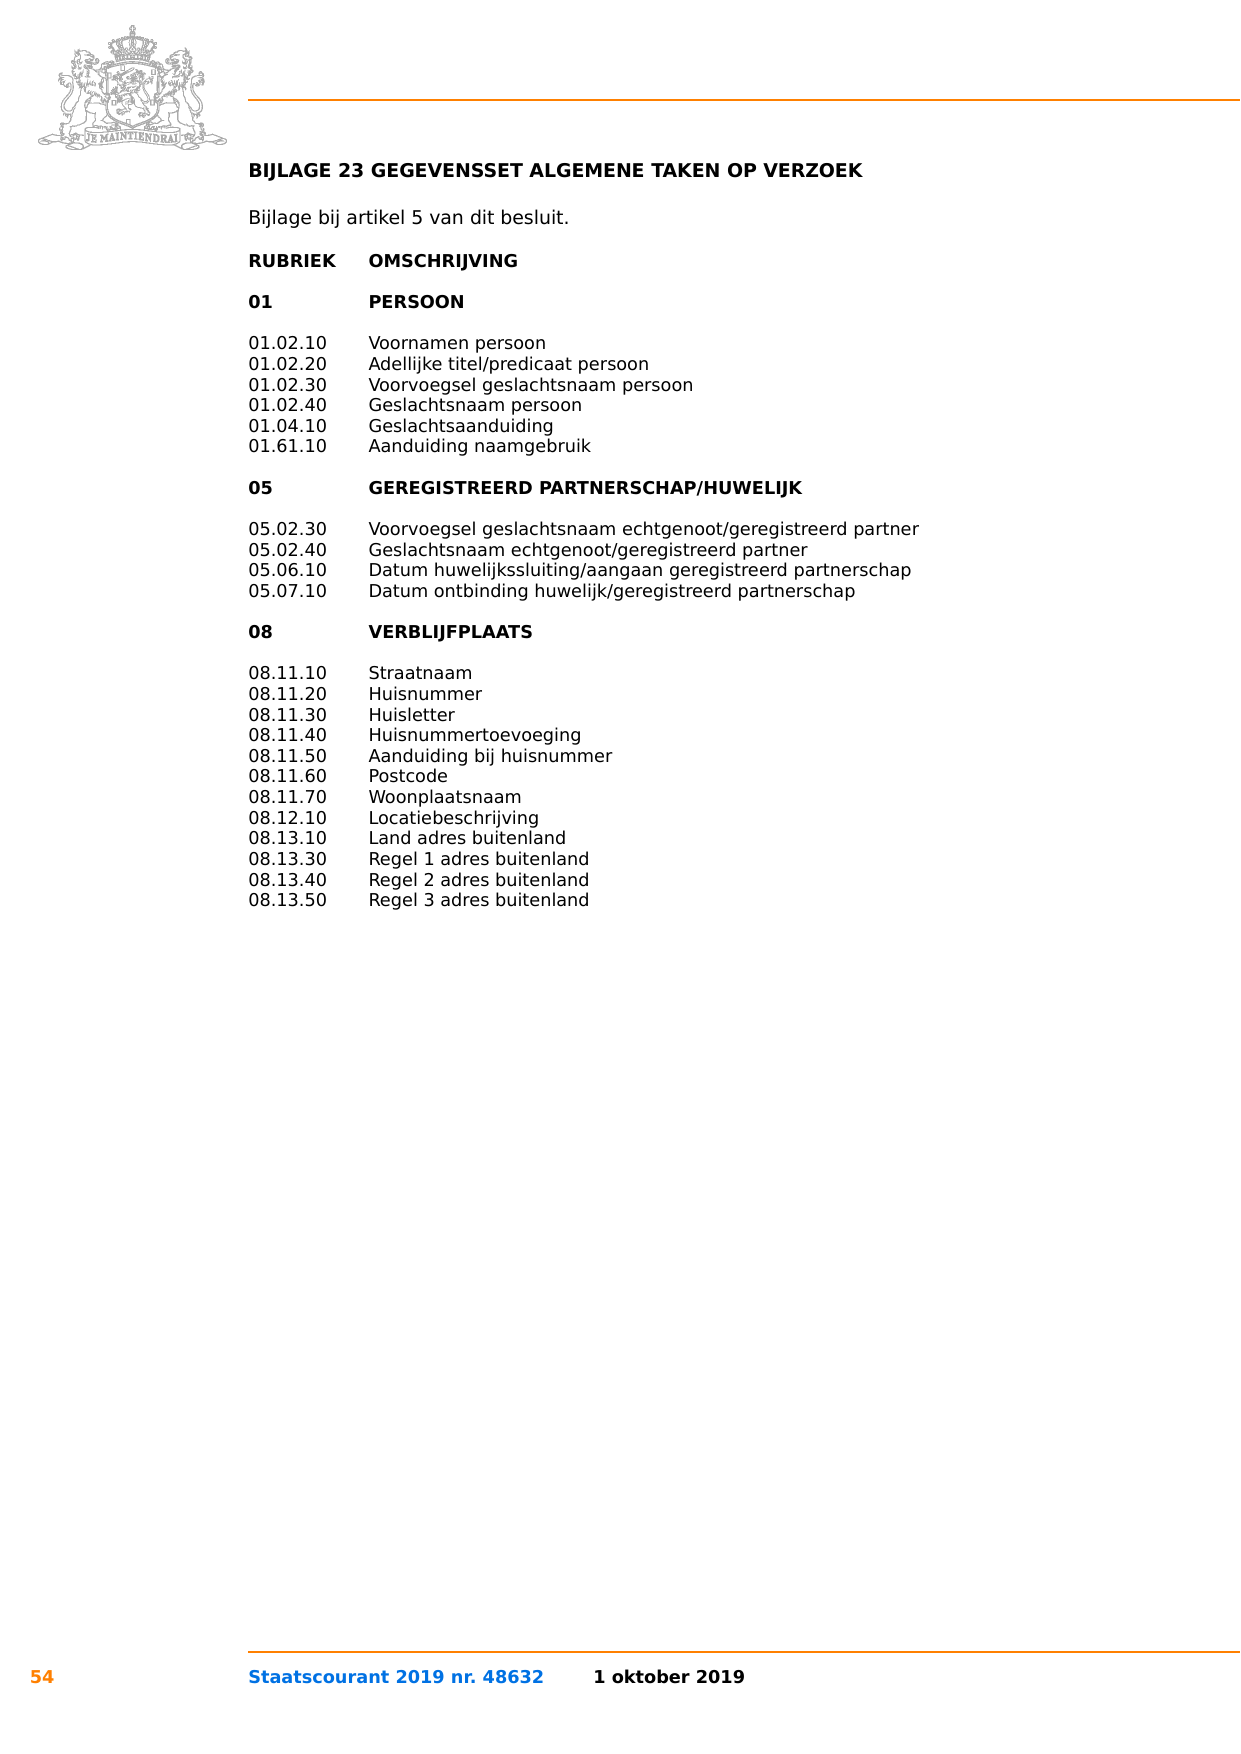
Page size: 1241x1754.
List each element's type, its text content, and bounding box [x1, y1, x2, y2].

table_cell 08.11.20 [248, 684, 362, 704]
table_cell 08.11.70 [248, 787, 362, 808]
table_cell Datum huwelijkssluiting/aangaan geregistreerd partnerschap [363, 560, 1163, 581]
table_cell [363, 498, 1163, 519]
table_cell 08.11.50 [248, 746, 362, 766]
table_cell 01.02.20 [248, 354, 362, 374]
table_cell Aanduiding bij huisnummer [363, 746, 1163, 766]
table_cell Geslachtsnaam persoon [363, 395, 1163, 416]
table_cell Voorvoegsel geslachtsnaam persoon [363, 375, 1163, 395]
table_cell Woonplaatsnaam [363, 787, 1163, 808]
text Bijlage bij artikel 5 van dit besluit. [248, 207, 1163, 229]
table_cell 05.02.30 [248, 519, 362, 539]
table_cell 08.11.60 [248, 766, 362, 787]
table_cell 08 [248, 622, 362, 643]
table_cell Huisnummer [363, 684, 1163, 704]
table_cell Aanduiding naamgebruik [363, 436, 1163, 457]
table_cell Regel 1 adres buitenland [363, 849, 1163, 869]
table_cell Postcode [363, 766, 1163, 787]
table_cell [363, 271, 1163, 292]
table_cell 08.13.40 [248, 870, 362, 890]
table_cell [248, 643, 362, 663]
subtitle BIJLAGE 23 GEGEVENSSET ALGEMENE TAKEN OP VERZOEK [248, 160, 1163, 182]
table_cell PERSOON [363, 292, 1163, 313]
table_header RUBRIEK [248, 251, 362, 271]
table_cell 01 [248, 292, 362, 313]
table_cell Voorvoegsel geslachtsnaam echtgenoot/geregistreerd partner [363, 519, 1163, 539]
table_cell Huisnummertoevoeging [363, 725, 1163, 746]
table_cell Straatnaam [363, 663, 1163, 684]
table_cell Geslachtsnaam echtgenoot/geregistreerd partner [363, 540, 1163, 560]
table_cell 01.02.30 [248, 375, 362, 395]
table_cell 01.04.10 [248, 416, 362, 436]
table_cell Huisletter [363, 705, 1163, 725]
table_cell Land adres buitenland [363, 828, 1163, 849]
table_cell GEREGISTREERD PARTNERSCHAP/HUWELIJK [363, 478, 1163, 498]
table_cell 08.11.10 [248, 663, 362, 684]
table_cell [248, 271, 362, 292]
table_cell 01.02.10 [248, 333, 362, 354]
table_cell [363, 643, 1163, 663]
table_cell 08.11.40 [248, 725, 362, 746]
table_cell 01.02.40 [248, 395, 362, 416]
table_cell 08.12.10 [248, 808, 362, 828]
table_cell Datum ontbinding huwelijk/geregistreerd partnerschap [363, 581, 1163, 601]
table_cell 08.13.50 [248, 890, 362, 911]
table_cell 05 [248, 478, 362, 498]
table_cell [363, 313, 1163, 333]
table_cell 01.61.10 [248, 436, 362, 457]
table_cell Locatiebeschrijving [363, 808, 1163, 828]
table_cell Voornamen persoon [363, 333, 1163, 354]
table_cell 08.13.10 [248, 828, 362, 849]
table_cell [248, 601, 362, 622]
table_cell Regel 2 adres buitenland [363, 870, 1163, 890]
table_cell [248, 313, 362, 333]
table_cell [248, 498, 362, 519]
table_cell [363, 457, 1163, 478]
table_cell Adellijke titel/predicaat persoon [363, 354, 1163, 374]
table_cell [248, 457, 362, 478]
table_cell VERBLIJFPLAATS [363, 622, 1163, 643]
table_cell 05.02.40 [248, 540, 362, 560]
table_cell [363, 601, 1163, 622]
table_cell 05.06.10 [248, 560, 362, 581]
table_cell Geslachtsaanduiding [363, 416, 1163, 436]
table_cell Regel 3 adres buitenland [363, 890, 1163, 911]
table_cell 08.11.30 [248, 705, 362, 725]
table_cell 05.07.10 [248, 581, 362, 601]
table_cell 08.13.30 [248, 849, 362, 869]
table_header OMSCHRIJVING [363, 251, 1163, 271]
picture [38, 25, 227, 150]
